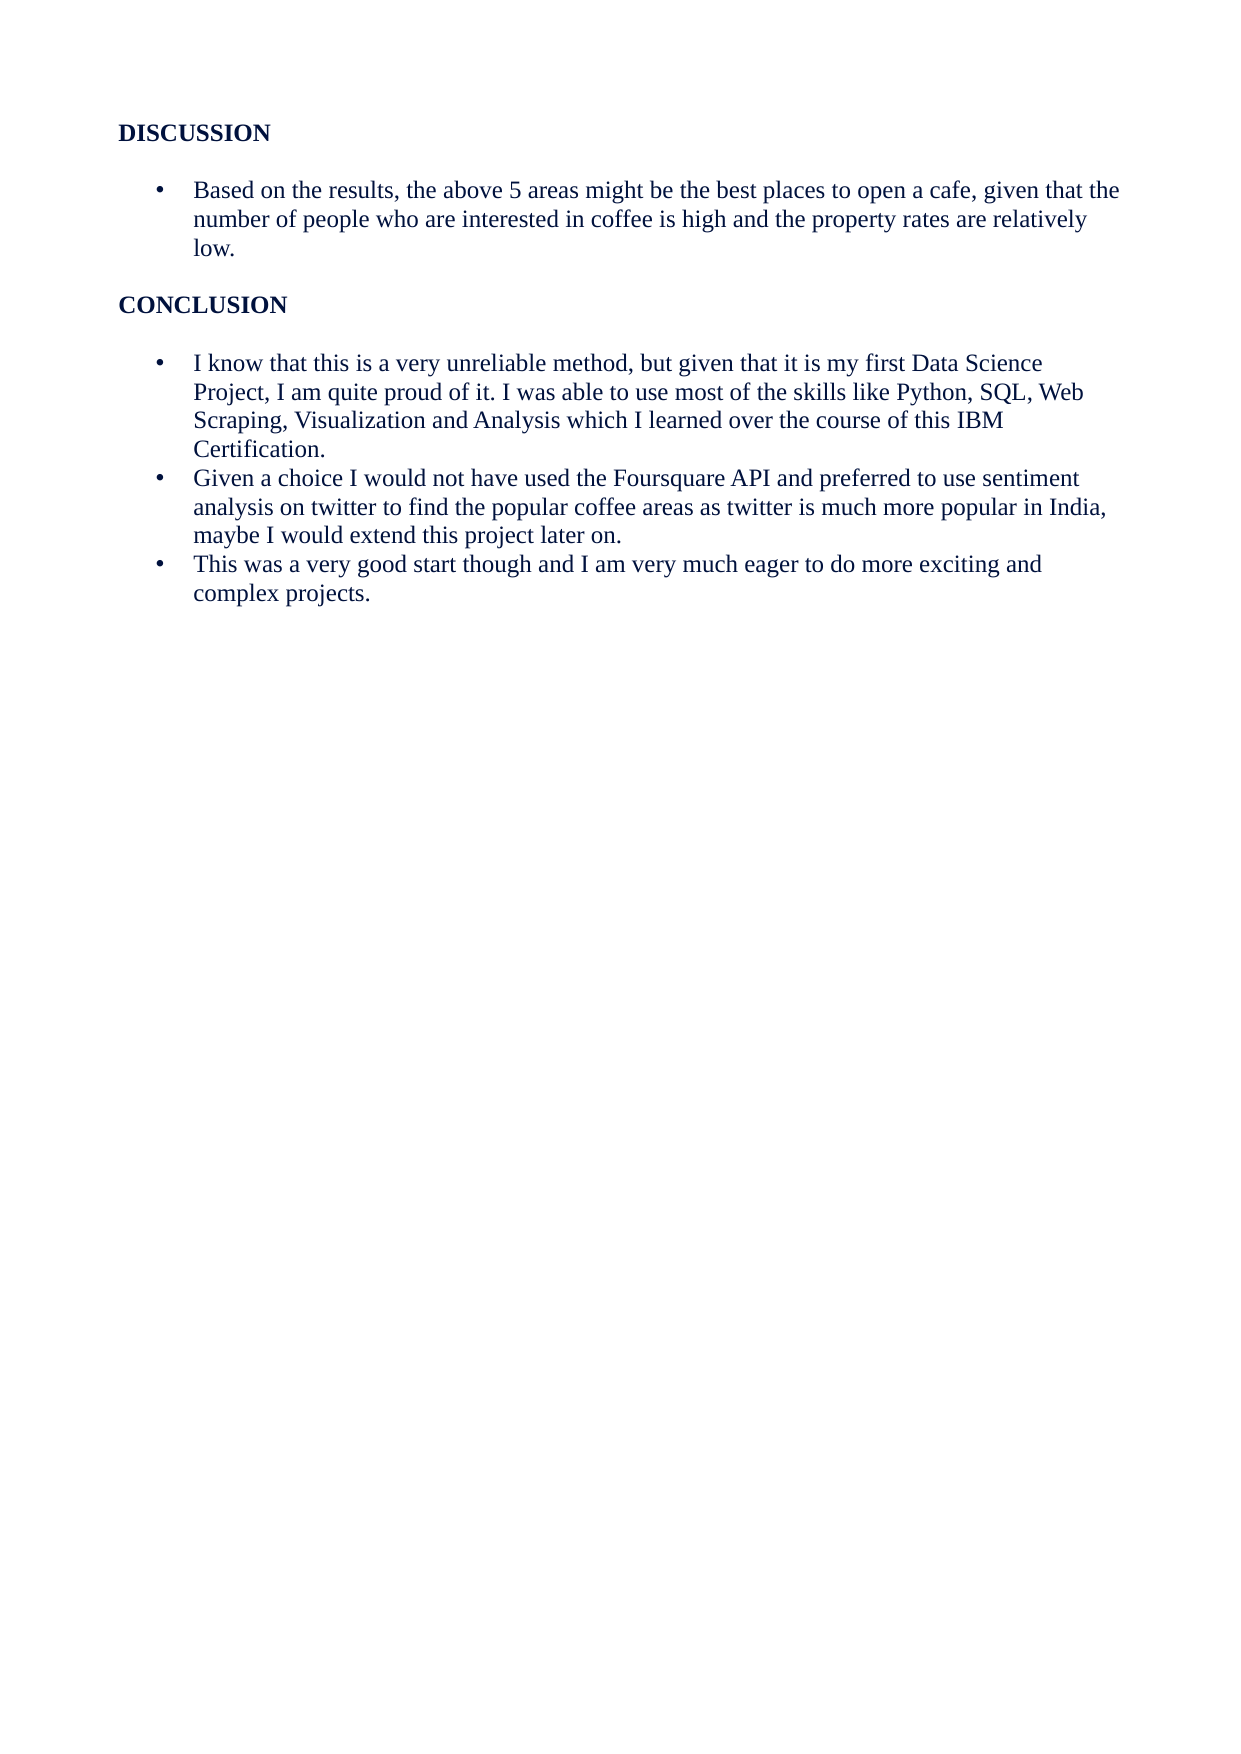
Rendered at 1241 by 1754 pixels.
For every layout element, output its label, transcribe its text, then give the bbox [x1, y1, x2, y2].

list Given a choice I would not have used the Foursquare API and preferred to use sentiment analysis on twitter to find the popular coffee areas as twitter is much more popular in India, maybe I would extend this project later on. [156, 463, 1122, 549]
text DISCUSSION [118, 118, 1122, 147]
text CONCLUSION [118, 291, 1122, 319]
list This was a very good start though and I am very much eager to do more exciting and complex projects. [156, 549, 1122, 607]
list Based on the results, the above 5 areas might be the best places to open a cafe, given that the number of people who are interested in coffee is high and the property rates are relatively low. [156, 176, 1122, 262]
list I know that this is a very unreliable method, but given that it is my first Data Science Project, I am quite proud of it. I was able to use most of the skills like Python, SQL, Web Scraping, Visualization and Analysis which I learned over the course of this IBM Certification. [156, 348, 1122, 463]
